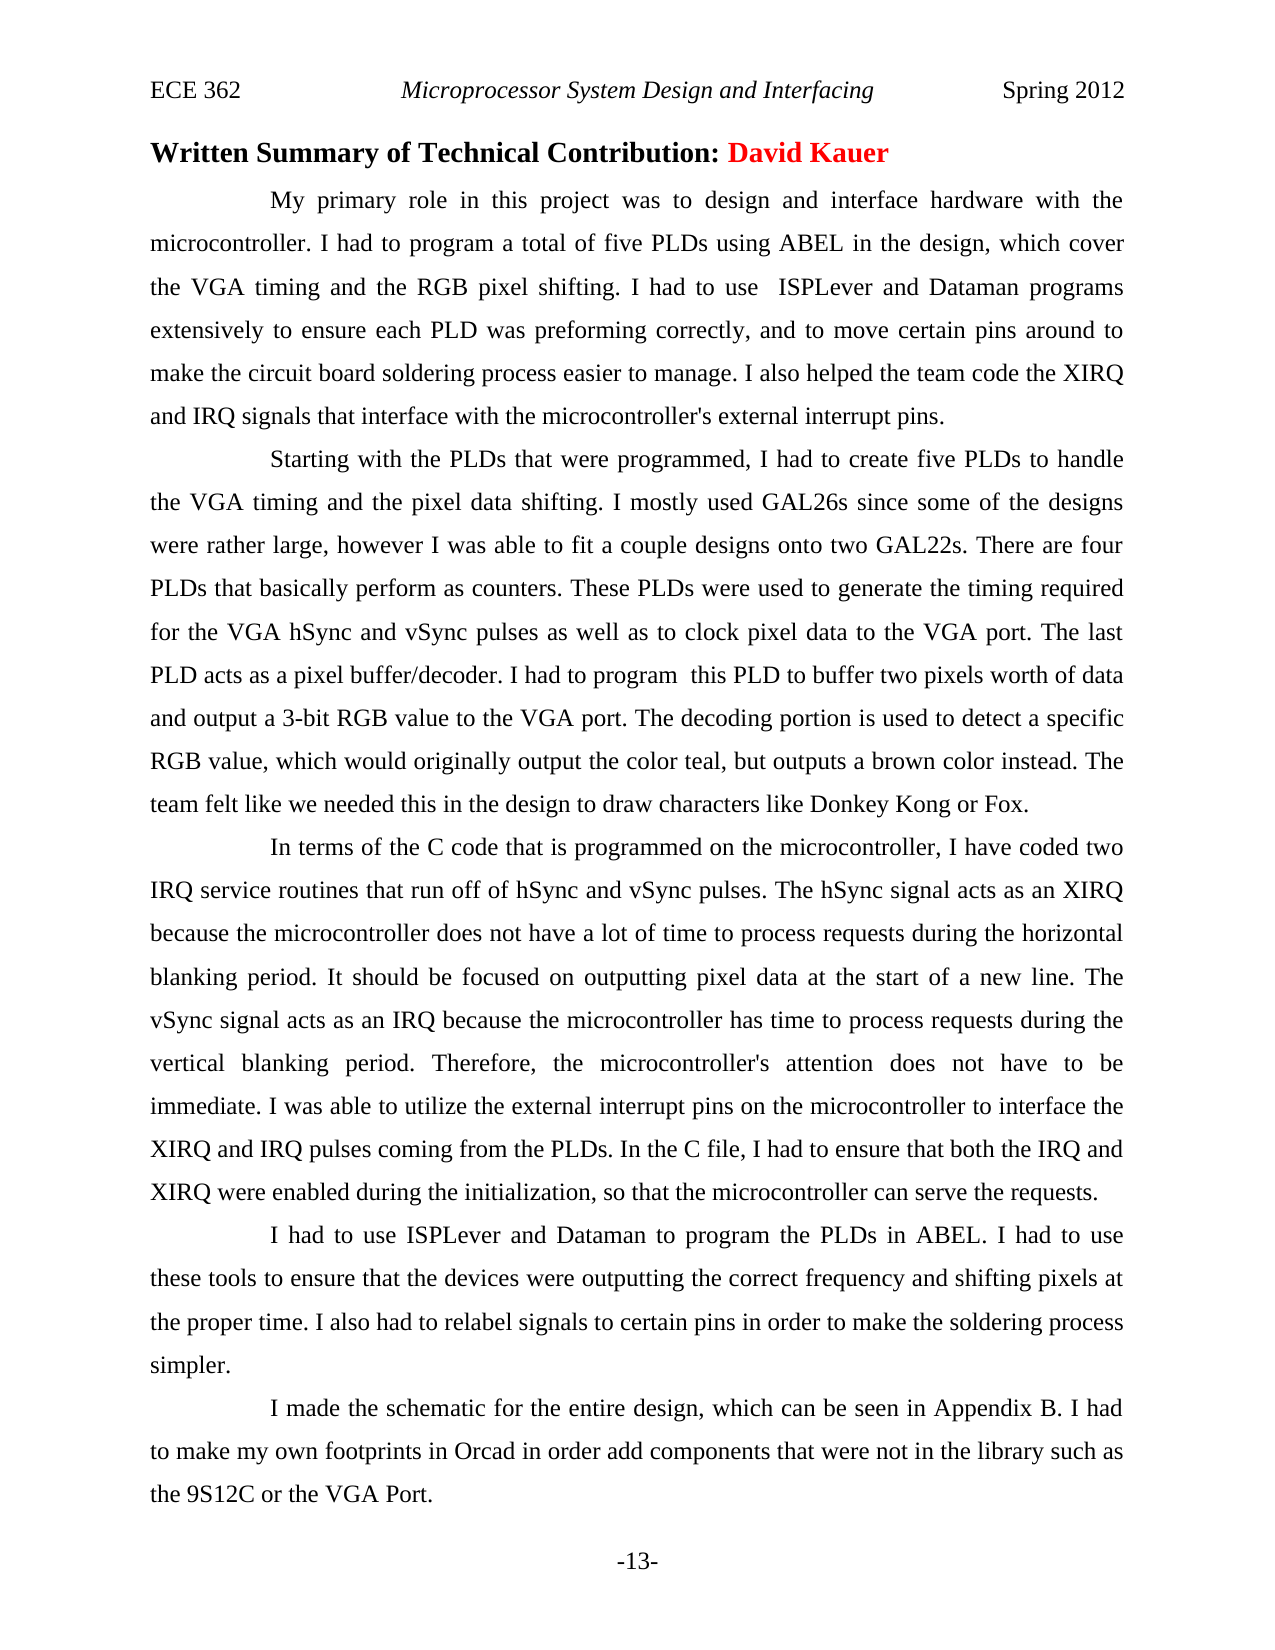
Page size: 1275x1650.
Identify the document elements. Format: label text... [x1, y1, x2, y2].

text I had to use ISPLever and Dataman to program the PLDs in ABEL. I had to use these tools to ensure that the devices were outputting the correct frequency and shifting pixels at the proper time. I also had to relabel signals to certain pins in order to make the soldering process simpler. [150, 1220, 1125, 1378]
text I made the schematic for the entire design, which can be seen in Appendix B. I had to make my own footprints in Orcad in order add components that were not in the library such as the 9S12C or the VGA Port. [150, 1393, 1125, 1508]
text Written Summary of Technical Contribution: David Kauer [150, 135, 1125, 168]
text My primary role in this project was to design and interface hardware with the microcontroller. I had to program a total of five PLDs using ABEL in the design, which cover the VGA timing and the RGB pixel shifting. I had to use ISPLever and Dataman programs extensively to ensure each PLD was preforming correctly, and to move certain pins around to make the circuit board soldering process easier to manage. I also helped the team code the XIRQ and IRQ signals that interface with the microcontroller's external interrupt pins. [150, 185, 1125, 430]
text In terms of the C code that is programmed on the microcontroller, I have coded two IRQ service routines that run off of hSync and vSync pulses. The hSync signal acts as an XIRQ because the microcontroller does not have a lot of time to process requests during the horizontal blanking period. It should be focused on outputting pixel data at the start of a new line. The vSync signal acts as an IRQ because the microcontroller has time to process requests during the vertical blanking period. Therefore, the microcontroller's attention does not have to be immediate. I was able to utilize the external interrupt pins on the microcontroller to interface the XIRQ and IRQ pulses coming from the PLDs. In the C file, I had to ensure that both the IRQ and XIRQ were enabled during the initialization, so that the microcontroller can serve the requests. [150, 832, 1125, 1206]
text Starting with the PLDs that were programmed, I had to create five PLDs to handle the VGA timing and the pixel data shifting. I mostly used GAL26s since some of the designs were rather large, however I was able to fit a couple designs onto two GAL22s. There are four PLDs that basically perform as counters. These PLDs were used to generate the timing required for the VGA hSync and vSync pulses as well as to clock pixel data to the VGA port. The last PLD acts as a pixel buffer/decoder. I had to program this PLD to buffer two pixels worth of data and output a 3-bit RGB value to the VGA port. The decoding portion is used to detect a specific RGB value, which would originally output the color teal, but outputs a brown color instead. The team felt like we needed this in the design to draw characters like Donkey Kong or Fox. [150, 444, 1125, 818]
